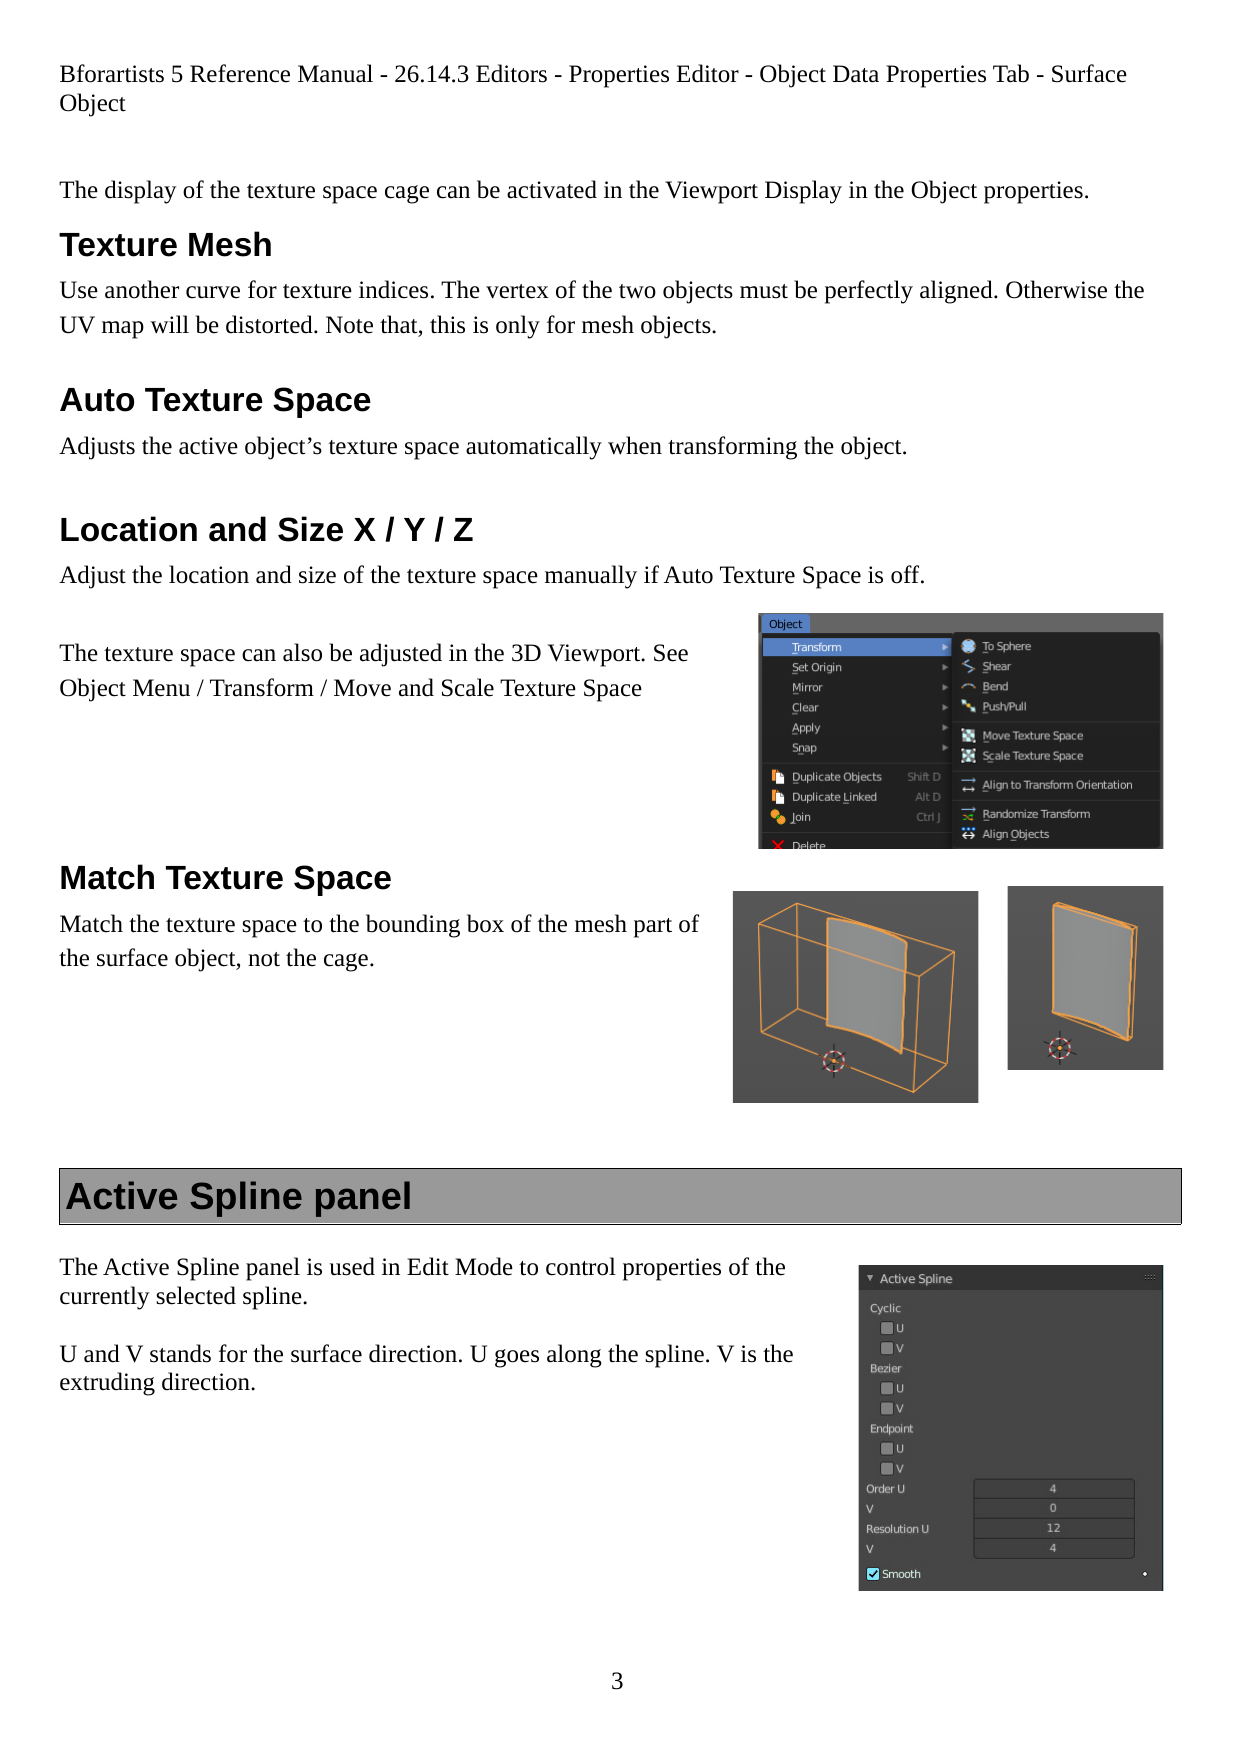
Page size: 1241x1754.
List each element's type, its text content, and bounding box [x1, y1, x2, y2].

text Use another curve for texture indices. The vertex of the two objects must be perfectly aligned. Otherwise the UV map will be distorted. Note that, this is only for mesh objects. [59, 276, 1181, 339]
text The Active Spline panel is used in Edit Mode to control properties of the currently selected spline. [59, 1252, 1181, 1310]
text U and V stands for the surface direction. U goes along the spline. V is the extruding direction. [59, 1339, 858, 1396]
text The texture space can also be adjusted in the 3D Viewport. See Object Menu / Transform / Move and Scale Texture Space [59, 638, 758, 702]
picture [758, 613, 1164, 849]
picture [732, 891, 979, 1103]
subtitle Texture Mesh [59, 224, 1181, 263]
text Adjusts the active object’s texture space automatically when transforming the object. [59, 431, 1181, 460]
subtitle Location and Size X / Y / Z [59, 509, 1181, 548]
table_header Active Spline panel [60, 1169, 1181, 1223]
subtitle Match Texture Space [59, 858, 1181, 896]
text Match the texture space to the bounding box of the mesh part of the surface object, not the cage. [59, 909, 732, 972]
subtitle Auto Texture Space [59, 380, 1181, 418]
picture [858, 1265, 1164, 1591]
picture [1007, 886, 1164, 1070]
text Adjust the location and size of the texture space manually if Auto Texture Space is off. [59, 561, 1181, 589]
text The display of the texture space cage can be activated in the Viewport Display in the Object properties. [59, 175, 1181, 203]
